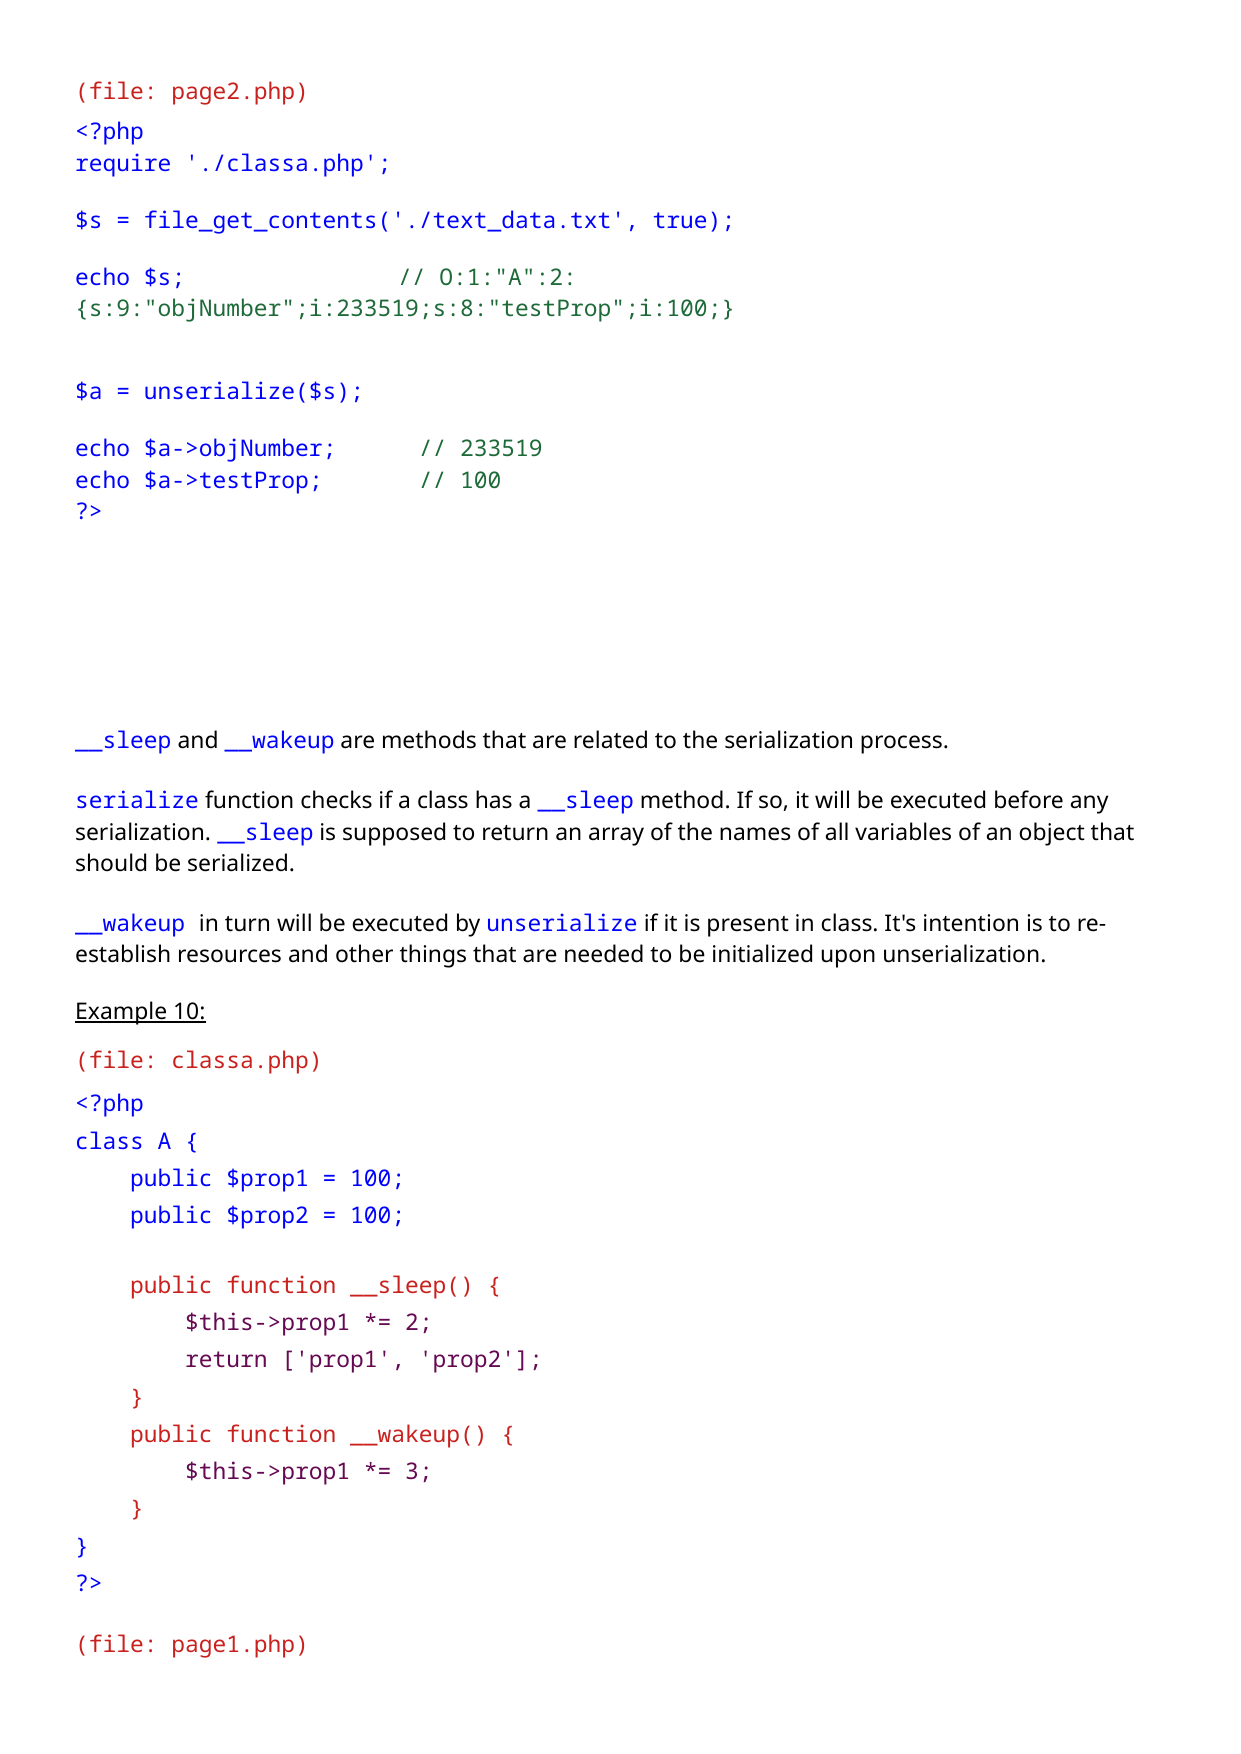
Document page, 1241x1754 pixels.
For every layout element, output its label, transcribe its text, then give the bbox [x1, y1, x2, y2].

text $this->prop1 *= 3; [75, 1455, 1166, 1486]
text (file: classa.php) [75, 1044, 1166, 1076]
text require './classa.php'; [75, 146, 1166, 178]
text __sleep and __wakeup are methods that are related to the serialization process. [75, 724, 1166, 755]
text <?php [75, 1087, 1166, 1119]
text echo $s; // O:1:"A":2:{s:9:"objNumber";i:233519;s:8:"testProp";i:100;} [75, 261, 1166, 323]
text <?php [75, 115, 1166, 146]
text (file: page1.php) [75, 1628, 1166, 1659]
text public function __wakeup() { [75, 1418, 1166, 1449]
text class A { [75, 1125, 1166, 1156]
text public function __sleep() { [75, 1268, 1166, 1300]
text } [75, 1529, 1166, 1561]
text return ['prop1', 'prop2']; [75, 1343, 1166, 1374]
text __wakeup in turn will be executed by unserialize if it is present in class. It's intention is to re-establish resources and other things that are needed to be initialized upon unserialization. [75, 907, 1166, 969]
text echo $a->testProp; // 100 [75, 464, 1166, 495]
text Example 10: [75, 995, 1166, 1026]
text $s = file_get_contents('./text_data.txt', true); [75, 204, 1166, 235]
text } [75, 1380, 1166, 1412]
text (file: page2.php) [75, 75, 1166, 106]
text echo $a->objNumber; // 233519 [75, 432, 1166, 464]
text public $prop2 = 100; [75, 1199, 1166, 1231]
text } [75, 1492, 1166, 1523]
text serialize function checks if a class has a __sleep method. If so, it will be executed before any serialization. __sleep is supposed to return an array of the names of all variables of an object that should be serialized. [75, 784, 1166, 878]
text ?> [75, 495, 1166, 526]
text $a = unserialize($s); [75, 375, 1166, 406]
text public $prop1 = 100; [75, 1162, 1166, 1193]
text ?> [75, 1567, 1166, 1598]
text $this->prop1 *= 2; [75, 1306, 1166, 1337]
